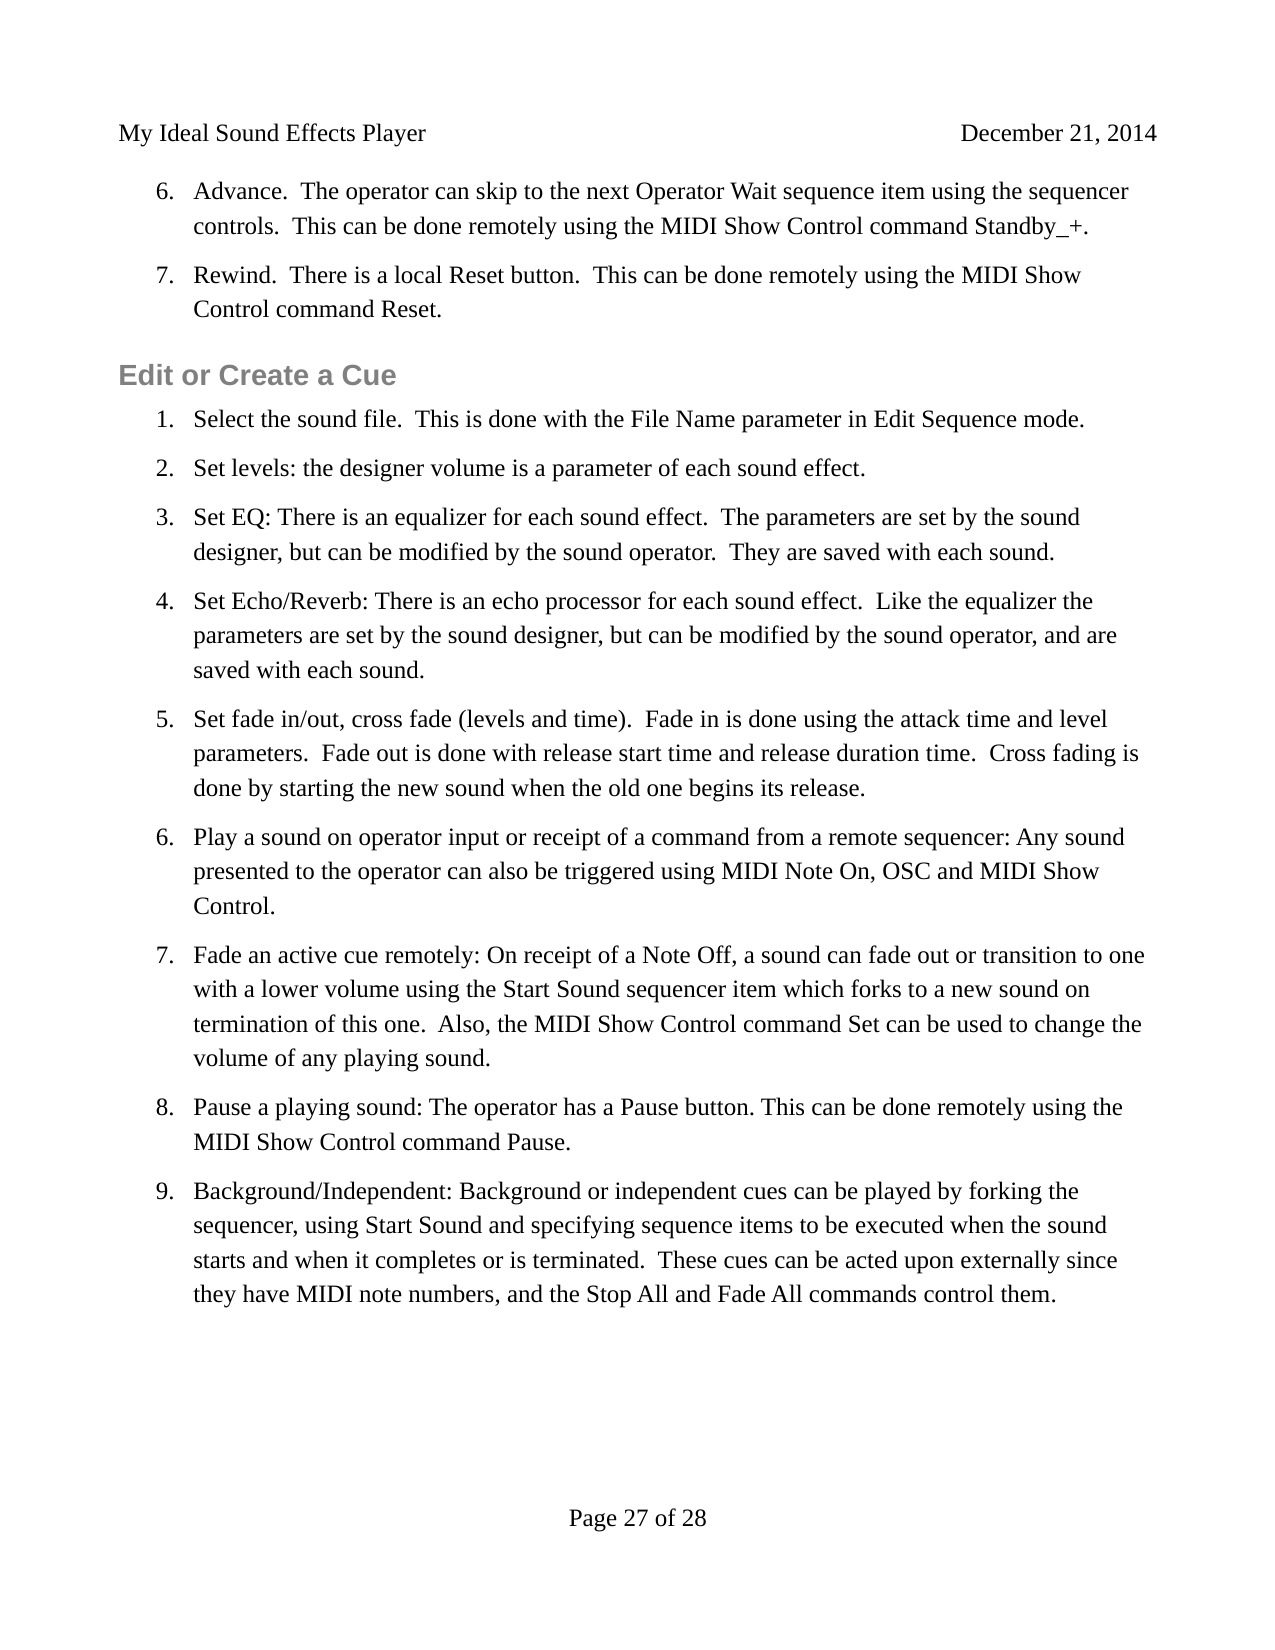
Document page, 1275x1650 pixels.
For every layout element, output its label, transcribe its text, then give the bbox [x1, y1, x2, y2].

list Set fade in/out, cross fade (levels and time). Fade in is done using the attack time and level parameters. Fade out is done with release start time and release duration time. Cross fading is done by starting the new sound when the old one begins its release. [156, 704, 1157, 801]
list Rewind. There is a local Reset button. This can be done remotely using the MIDI Show Control command Reset. [156, 260, 1157, 323]
list Background/Independent: Background or independent cues can be played by forking the sequencer, using Start Sound and specifying sequence items to be executed when the sound starts and when it completes or is terminated. These cues can be acted upon externally since they have MIDI note numbers, and the Stop All and Fade All commands control them. [156, 1176, 1157, 1308]
list Set EQ: There is an equalizer for each sound effect. The parameters are set by the sound designer, but can be modified by the sound operator. They are saved with each sound. [156, 502, 1157, 565]
list Set levels: the designer volume is a parameter of each sound effect. [156, 453, 1157, 482]
list Select the sound file. This is done with the File Name parameter in Edit Sequence mode. [156, 404, 1157, 433]
list Advance. The operator can skip to the next Operator Wait sequence item using the sequencer controls. This can be done remotely using the MIDI Show Control command Standby_+. [156, 176, 1157, 239]
list Set Echo/Reverb: There is an echo processor for each sound effect. Like the equalizer the parameters are set by the sound designer, but can be modified by the sound operator, and are saved with each sound. [156, 586, 1157, 683]
list Pause a playing sound: The operator has a Pause button. This can be done remotely using the MIDI Show Control command Pause. [156, 1092, 1157, 1156]
subtitle Edit or Create a Cue [118, 358, 1157, 392]
list Fade an active cue remotely: On receipt of a Note Off, a sound can fade out or transition to one with a lower volume using the Start Sound sequencer item which forks to a new sound on termination of this one. Also, the MIDI Show Control command Set can be used to change the volume of any playing sound. [156, 940, 1157, 1072]
list Play a sound on operator input or receipt of a command from a remote sequencer: Any sound presented to the operator can also be triggered using MIDI Note On, OSC and MIDI Show Control. [156, 822, 1157, 919]
